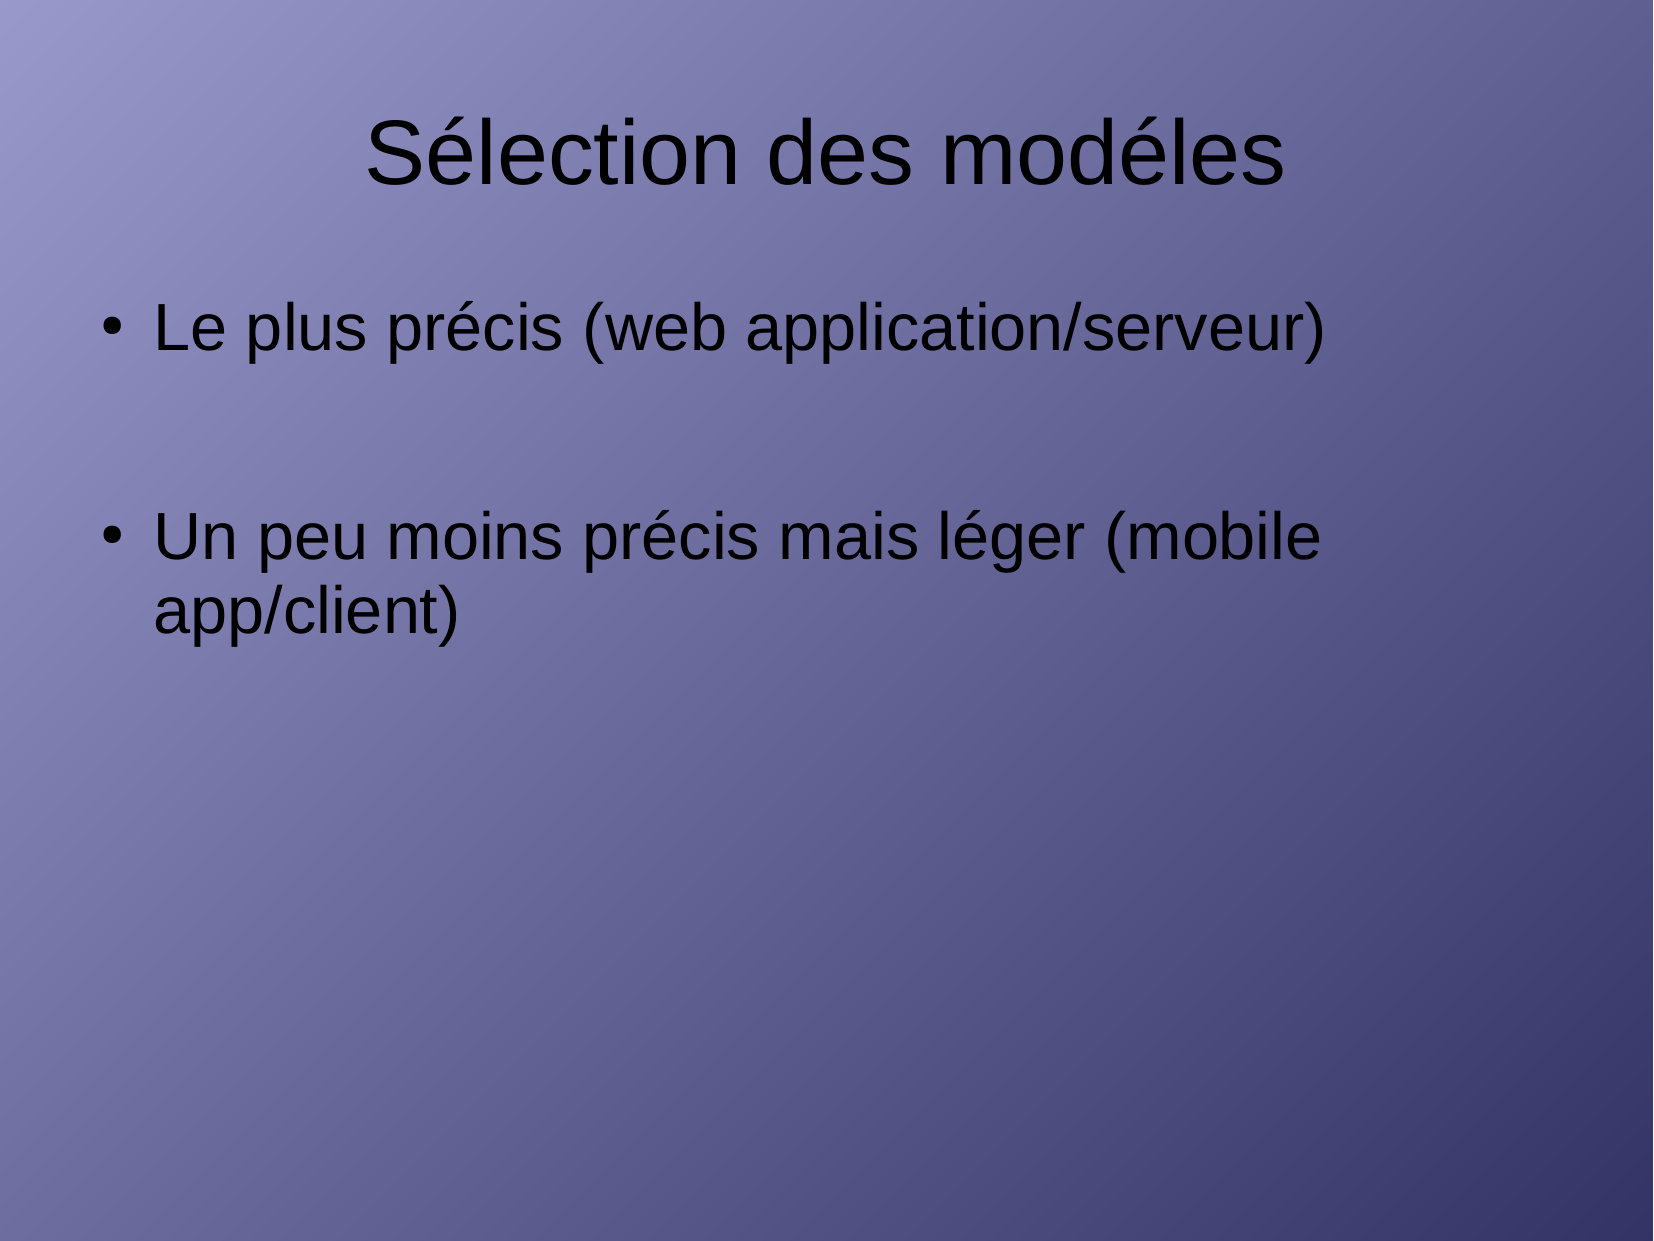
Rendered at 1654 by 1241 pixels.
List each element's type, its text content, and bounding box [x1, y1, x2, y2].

title Sélection des modéles [82, 49, 1571, 257]
list Le plus précis (web application/serveur) Un peu moins précis mais léger (mobile app/client) [82, 290, 1571, 1010]
